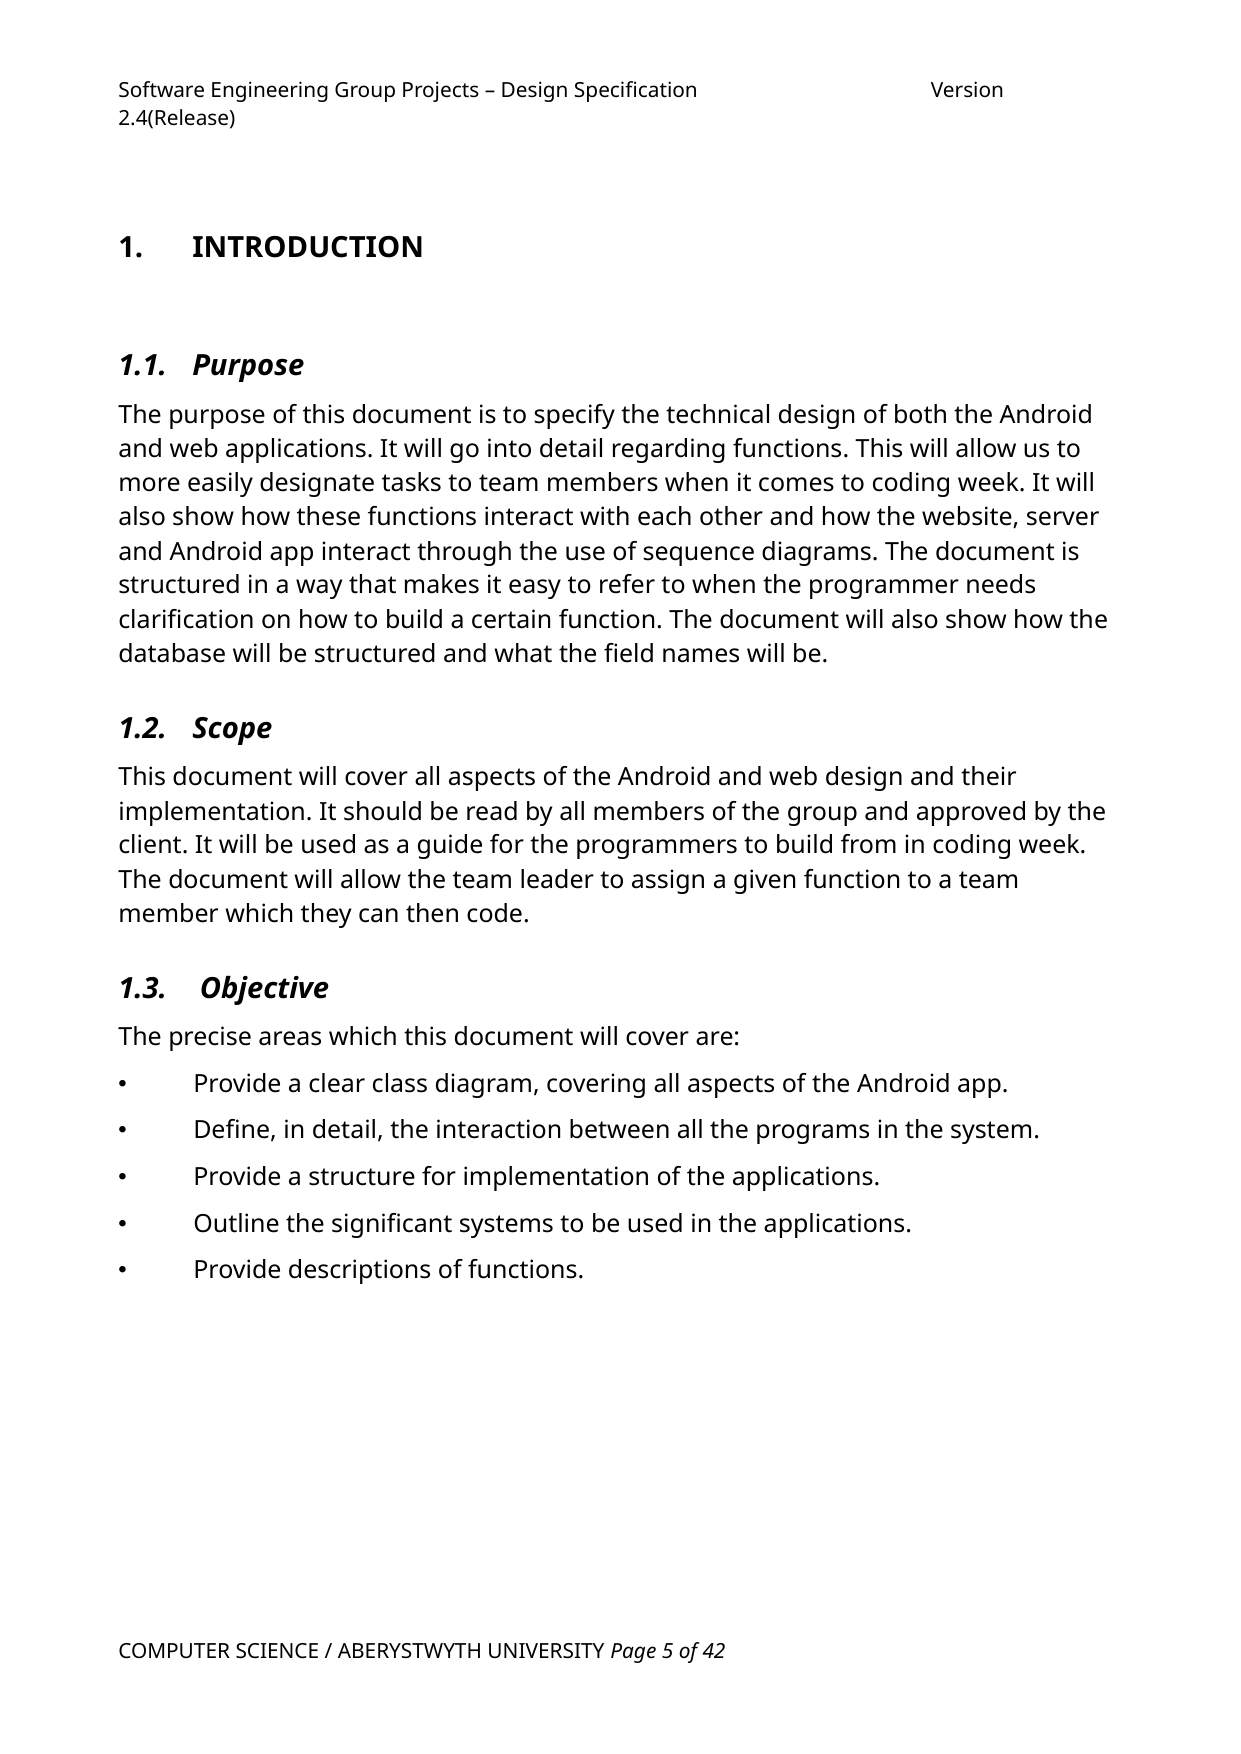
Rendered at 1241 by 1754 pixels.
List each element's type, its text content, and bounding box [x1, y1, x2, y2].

subtitle Purpose [118, 345, 1122, 384]
list Provide a clear class diagram, covering all aspects of the Android app. [118, 1066, 1122, 1100]
text The precise areas which this document will cover are: [118, 1019, 1122, 1053]
subtitle Objective [118, 967, 1122, 1007]
text The purpose of this document is to specify the technical design of both the Android and web applications. It will go into detail regarding functions. This will allow us to more easily designate tasks to team members when it comes to coding week. It will also show how these functions interact with each other and how the website, server and Android app interact through the use of sequence diagrams. The document is structured in a way that makes it easy to refer to when the programmer needs clarification on how to build a certain function. The document will also show how the database will be structured and what the field names will be. [118, 397, 1122, 669]
list Provide a structure for implementation of the applications. [118, 1159, 1122, 1193]
list Outline the significant systems to be used in the applications. [118, 1205, 1122, 1239]
text This document will cover all aspects of the Android and web design and their implementation. It should be read by all members of the group and approved by the client. It will be used as a guide for the programmers to build from in coding week. The document will allow the team leader to assign a given function to a team member which they can then code. [118, 759, 1122, 929]
subtitle Scope [118, 707, 1122, 747]
list Define, in detail, the interaction between all the programs in the system. [118, 1112, 1122, 1146]
subtitle INTRODUCTION [118, 226, 1122, 266]
list Provide descriptions of functions. [118, 1252, 1122, 1286]
